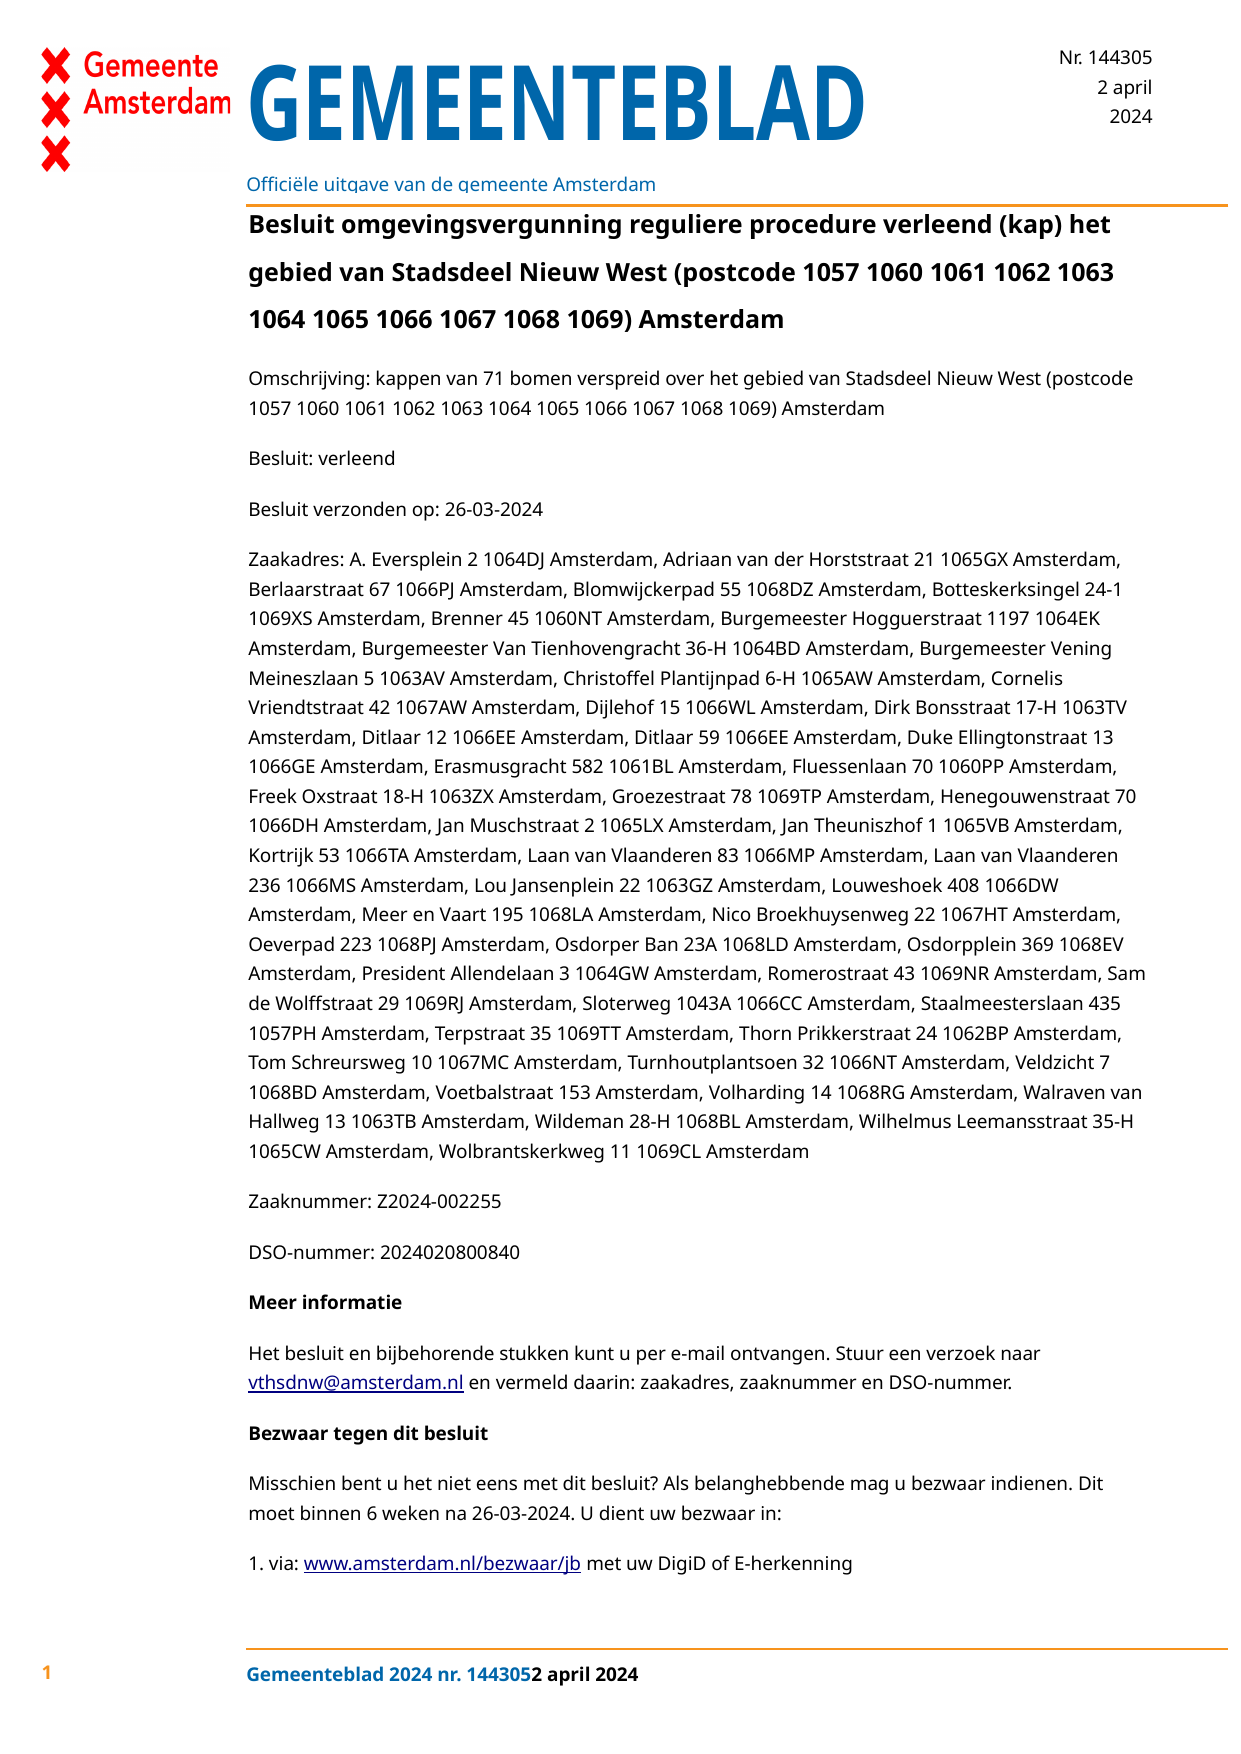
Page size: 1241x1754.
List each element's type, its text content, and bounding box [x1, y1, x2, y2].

text 1. via: www.amsterdam.nl/bezwaar/jb met uw DigiD of E-herkenning [248, 1550, 1152, 1576]
text Besluit: verleend [248, 446, 1152, 471]
text Misschien bent u het niet eens met dit besluit? Als belanghebbende mag u bezwaar indienen. Dit moet binnen 6 weken na 26-03-2024. U dient uw bezwaar in: [248, 1470, 1152, 1525]
text Het besluit en bijbehorende stukken kunt u per e-mail ontvangen. Stuur een verzoek naar vthsdnw@amsterdam.nl en vermeld daarin: zaakadres, zaaknummer en DSO-nummer. [248, 1340, 1152, 1395]
text Omschrijving: kappen van 71 bomen verspreid over het gebied van Stadsdeel Nieuw West (postcode 1057 1060 1061 1062 1063 1064 1065 1066 1067 1068 1069) Amsterdam [248, 366, 1152, 421]
text DSO-nummer: 2024020800840 [248, 1239, 1152, 1264]
text Besluit verzonden op: 26-03-2024 [248, 496, 1152, 522]
picture [41, 47, 231, 172]
text Meer informatie [248, 1289, 1152, 1315]
text Besluit omgevingsvergunning reguliere procedure verleend (kap) het gebied van Stadsdeel Nieuw West (postcode 1057 1060 1061 1062 1063 1064 1065 1066 1067 1068 1069) Amsterdam [248, 207, 1152, 336]
text Zaakadres: A. Eversplein 2 1064DJ Amsterdam, Adriaan van der Horststraat 21 1065GX Amsterdam, Berlaarstraat 67 1066PJ Amsterdam, Blomwijckerpad 55 1068DZ Amsterdam, Botteskerksingel 24-1 1069XS Amsterdam, Brenner 45 1060NT Amsterdam, Burgemeester Hogguerstraat 1197 1064EK Amsterdam, Burgemeester Van Tienhovengracht 36-H 1064BD Amsterdam, Burgemeester Vening Meineszlaan 5 1063AV Amsterdam, Christoffel Plantijnpad 6-H 1065AW Amsterdam, Cornelis Vriendtstraat 42 1067AW Amsterdam, Dijlehof 15 1066WL Amsterdam, Dirk Bonsstraat 17-H 1063TV Amsterdam, Ditlaar 12 1066EE Amsterdam, Ditlaar 59 1066EE Amsterdam, Duke Ellingtonstraat 13 1066GE Amsterdam, Erasmusgracht 582 1061BL Amsterdam, Fluessenlaan 70 1060PP Amsterdam, Freek Oxstraat 18-H 1063ZX Amsterdam, Groezestraat 78 1069TP Amsterdam, Henegouwenstraat 70 1066DH Amsterdam, Jan Muschstraat 2 1065LX Amsterdam, Jan Theuniszhof 1 1065VB Amsterdam, Kortrijk 53 1066TA Amsterdam, Laan van Vlaanderen 83 1066MP Amsterdam, Laan van Vlaanderen 236 1066MS Amsterdam, Lou Jansenplein 22 1063GZ Amsterdam, Louweshoek 408 1066DW Amsterdam, Meer en Vaart 195 1068LA Amsterdam, Nico Broekhuysenweg 22 1067HT Amsterdam, Oeverpad 223 1068PJ Amsterdam, Osdorper Ban 23A 1068LD Amsterdam, Osdorpplein 369 1068EV Amsterdam, President Allendelaan 3 1064GW Amsterdam, Romerostraat 43 1069NR Amsterdam, Sam de Wolffstraat 29 1069RJ Amsterdam, Sloterweg 1043A 1066CC Amsterdam, Staalmeesterslaan 435 1057PH Amsterdam, Terpstraat 35 1069TT Amsterdam, Thorn Prikkerstraat 24 1062BP Amsterdam, Tom Schreursweg 10 1067MC Amsterdam, Turnhoutplantsoen 32 1066NT Amsterdam, Veldzicht 7 1068BD Amsterdam, Voetbalstraat 153 Amsterdam, Volharding 14 1068RG Amsterdam, Walraven van Hallweg 13 1063TB Amsterdam, Wildeman 28-H 1068BL Amsterdam, Wilhelmus Leemansstraat 35-H 1065CW Amsterdam, Wolbrantskerkweg 11 1069CL Amsterdam [248, 546, 1152, 1164]
text Bezwaar tegen dit besluit [248, 1420, 1152, 1445]
text Zaaknummer: Z2024-002255 [248, 1188, 1152, 1214]
